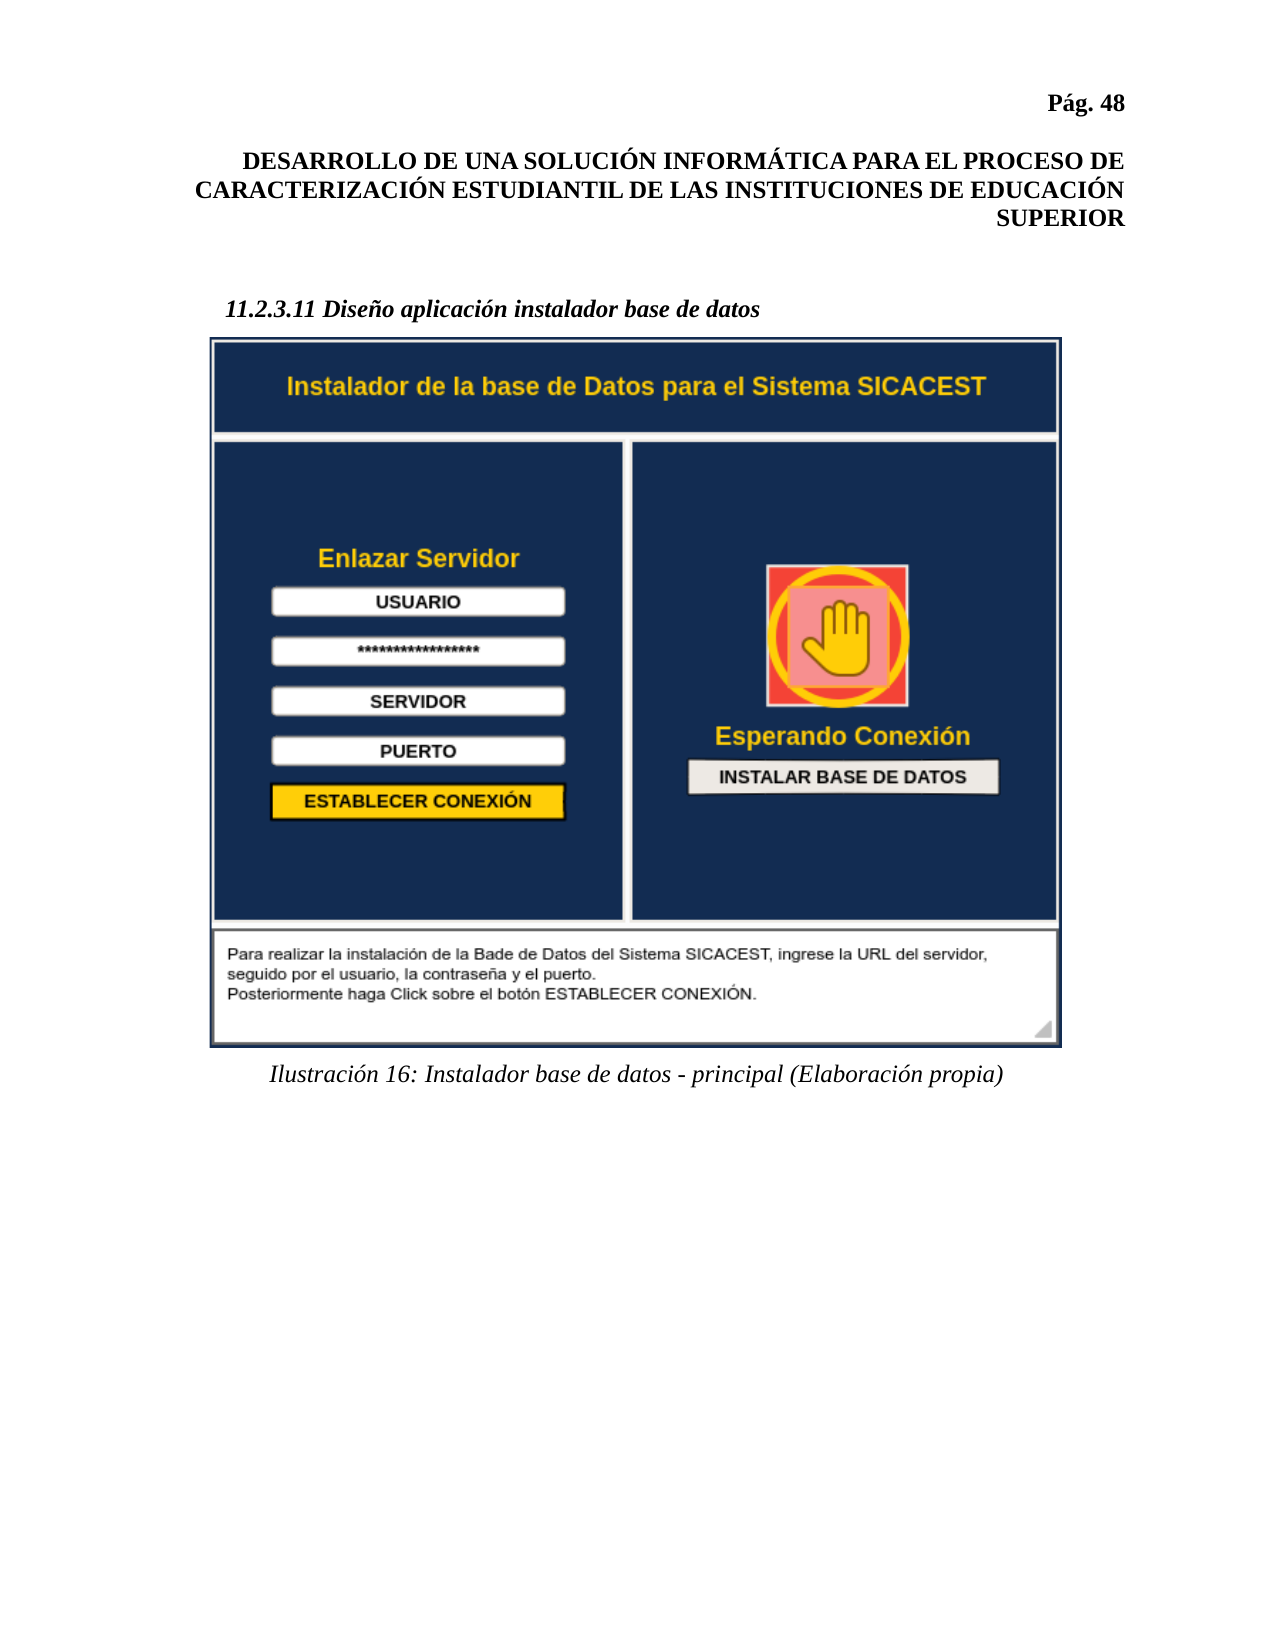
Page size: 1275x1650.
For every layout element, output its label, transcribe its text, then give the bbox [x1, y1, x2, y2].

picture [209, 337, 1062, 1048]
text Ilustración 16: Instalador base de datos - principal (Elaboración propia) [209, 1059, 1066, 1088]
subtitle 11.2.3.11 Diseño aplicación instalador base de datos [150, 294, 1125, 323]
